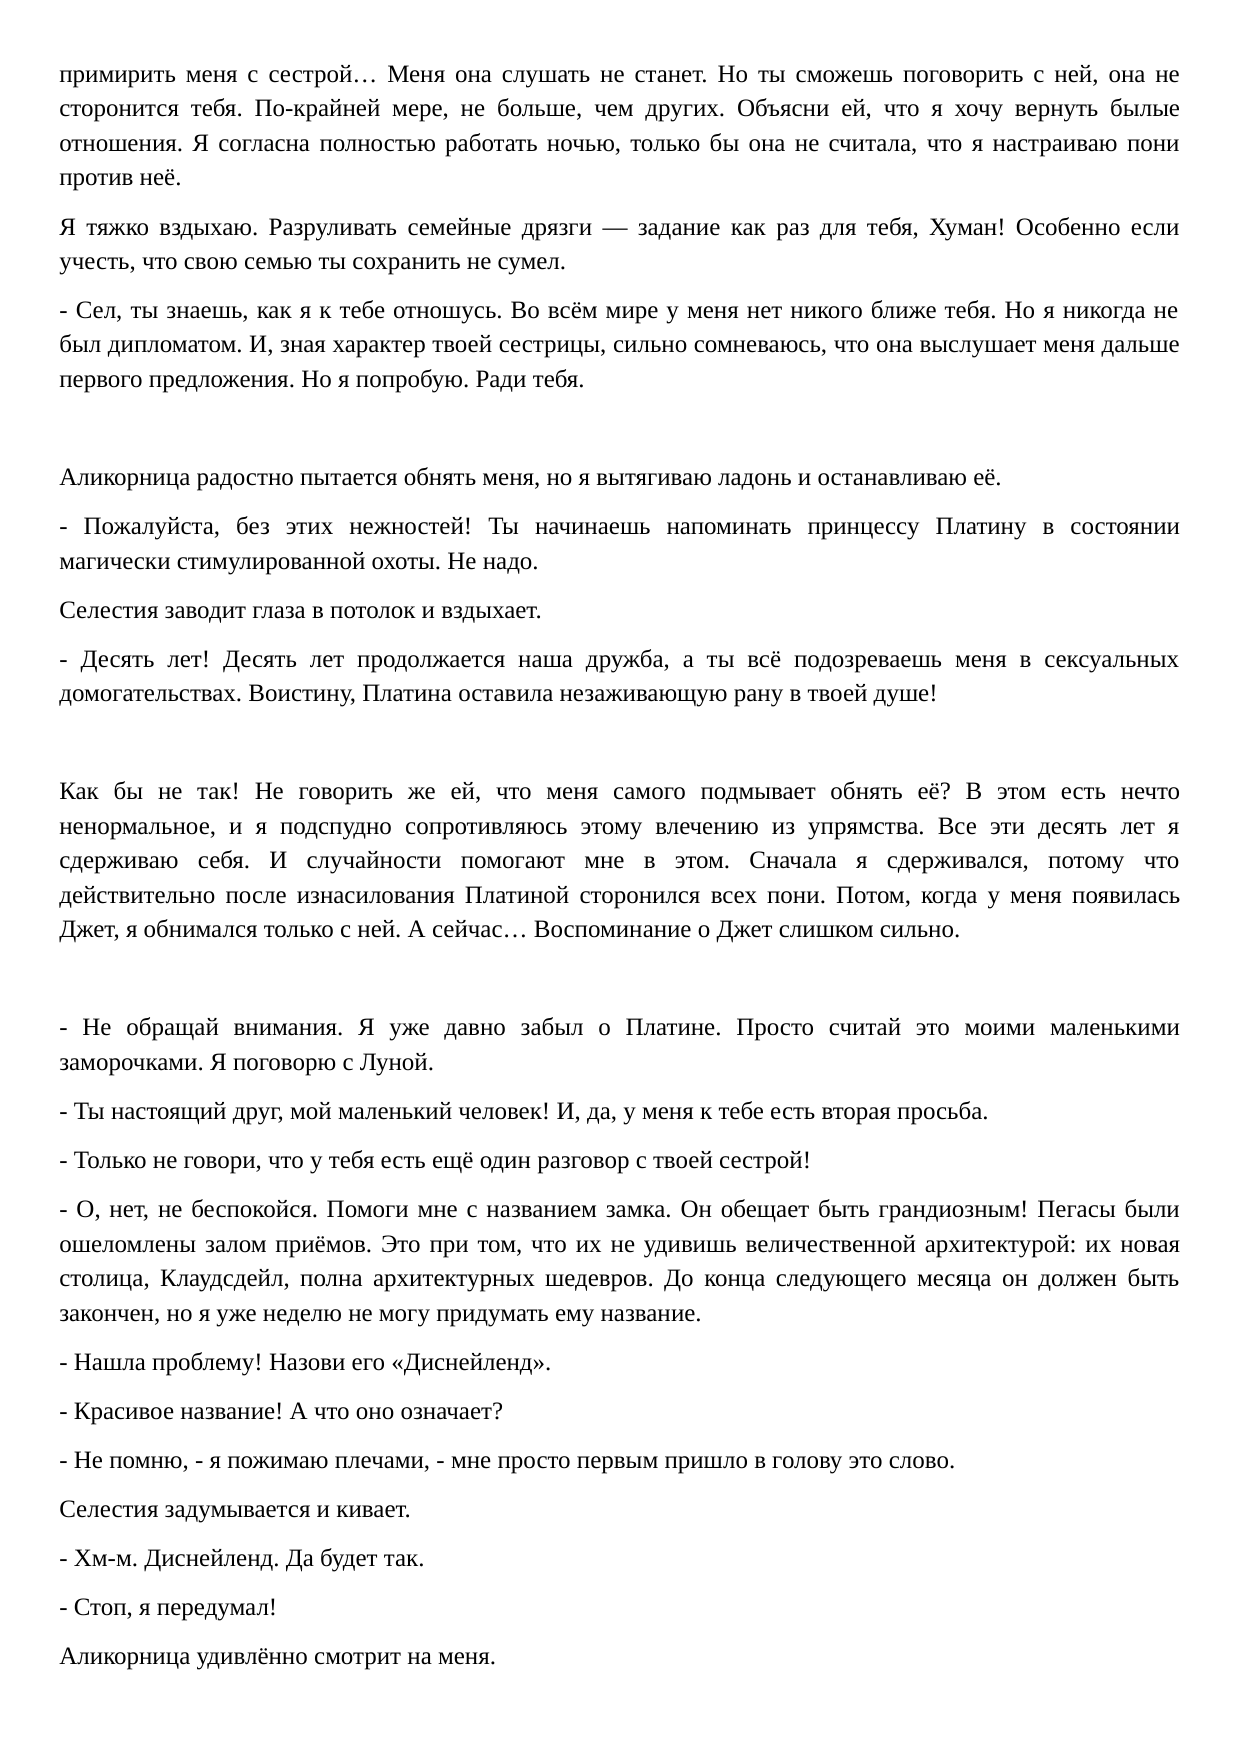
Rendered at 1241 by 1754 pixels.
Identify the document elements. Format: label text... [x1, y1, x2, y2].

text Селестия заводит глаза в потолок и вздыхает. [59, 595, 1181, 623]
text - Ты настоящий друг, мой маленький человек! И, да, у меня к тебе есть вторая просьба. [59, 1096, 1181, 1125]
text Селестия задумывается и кивает. [59, 1494, 1181, 1523]
text - Нашла проблему! Назови его «Диснейленд». [59, 1347, 1181, 1375]
text - Не обращай внимания. Я уже давно забыл о Платине. Просто считай это моими маленькими заморочками. Я поговорю с Луной. [59, 1012, 1181, 1076]
text - Хм-м. Диснейленд. Да будет так. [59, 1543, 1181, 1572]
text Аликорница удивлённо смотрит на меня. [59, 1641, 1181, 1670]
text примирить меня с сестрой… Меня она слушать не станет. Но ты сможешь поговорить с ней, она не сторонится тебя. По-крайней мере, не больше, чем других. Объясни ей, что я хочу вернуть былые отношения. Я согласна полностью работать ночью, только бы она не считала, что я настраиваю пони против неё. [59, 59, 1181, 191]
text - Стоп, я передумал! [59, 1592, 1181, 1621]
text - Только не говори, что у тебя есть ещё один разговор с твоей сестрой! [59, 1145, 1181, 1174]
text - Пожалуйста, без этих нежностей! Ты начинаешь напоминать принцессу Платину в состоянии магически стимулированной охоты. Не надо. [59, 511, 1181, 574]
text Аликорница радостно пытается обнять меня, но я вытягиваю ладонь и останавливаю её. [59, 462, 1181, 491]
text - О, нет, не беспокойся. Помоги мне с названием замка. Он обещает быть грандиозным! Пегасы были ошеломлены залом приёмов. Это при том, что их не удивишь величественной архитектурой: их новая столица, Клаудсдейл, полна архитектурных шедевров. До конца следующего месяца он должен быть закончен, но я уже неделю не могу придумать ему название. [59, 1194, 1181, 1326]
text - Сел, ты знаешь, как я к тебе отношусь. Во всём мире у меня нет никого ближе тебя. Но я никогда не был дипломатом. И, зная характер твоей сестрицы, сильно сомневаюсь, что она выслушает меня дальше первого предложения. Но я попробую. Ради тебя. [59, 295, 1181, 393]
text - Не помню, - я пожимаю плечами, - мне просто первым пришло в голову это слово. [59, 1445, 1181, 1473]
text Я тяжко вздыхаю. Разруливать семейные дрязги — задание как раз для тебя, Хуман! Особенно если учесть, что свою семью ты сохранить не сумел. [59, 212, 1181, 275]
text Как бы не так! Не говорить же ей, что меня самого подмывает обнять её? В этом есть нечто ненормальное, и я подспудно сопротивляюсь этому влечению из упрямства. Все эти десять лет я сдерживаю себя. И случайности помогают мне в этом. Сначала я сдерживался, потому что действительно после изнасилования Платиной сторонился всех пони. Потом, когда у меня появилась Джет, я обнимался только с ней. А сейчас… Воспоминание о Джет слишком сильно. [59, 776, 1181, 943]
text - Красивое название! А что оно означает? [59, 1396, 1181, 1424]
text - Десять лет! Десять лет продолжается наша дружба, а ты всё подозреваешь меня в сексуальных домогательствах. Воистину, Платина оставила незаживающую рану в твоей душе! [59, 644, 1181, 707]
